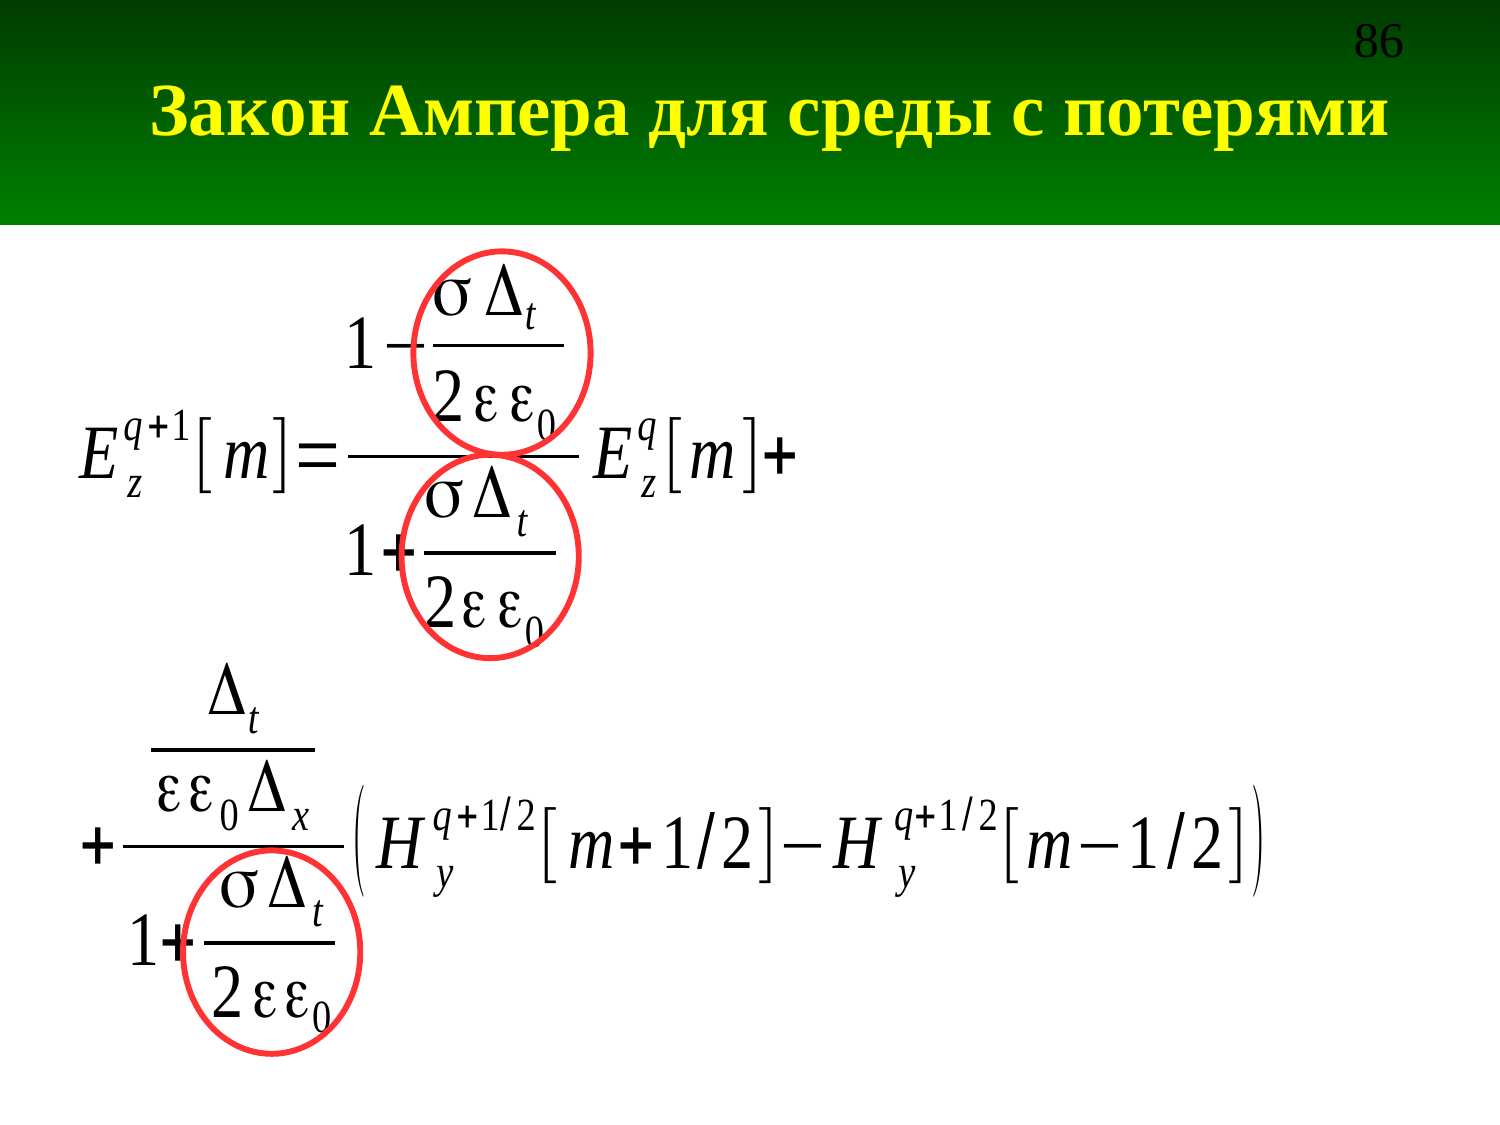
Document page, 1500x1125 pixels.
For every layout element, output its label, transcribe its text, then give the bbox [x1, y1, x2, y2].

chart [417, 257, 587, 451]
chart [59, 257, 1279, 1045]
title Закон Ампера для среды с потерями [100, 7, 1441, 204]
chart [187, 854, 357, 1045]
chart [405, 458, 575, 655]
